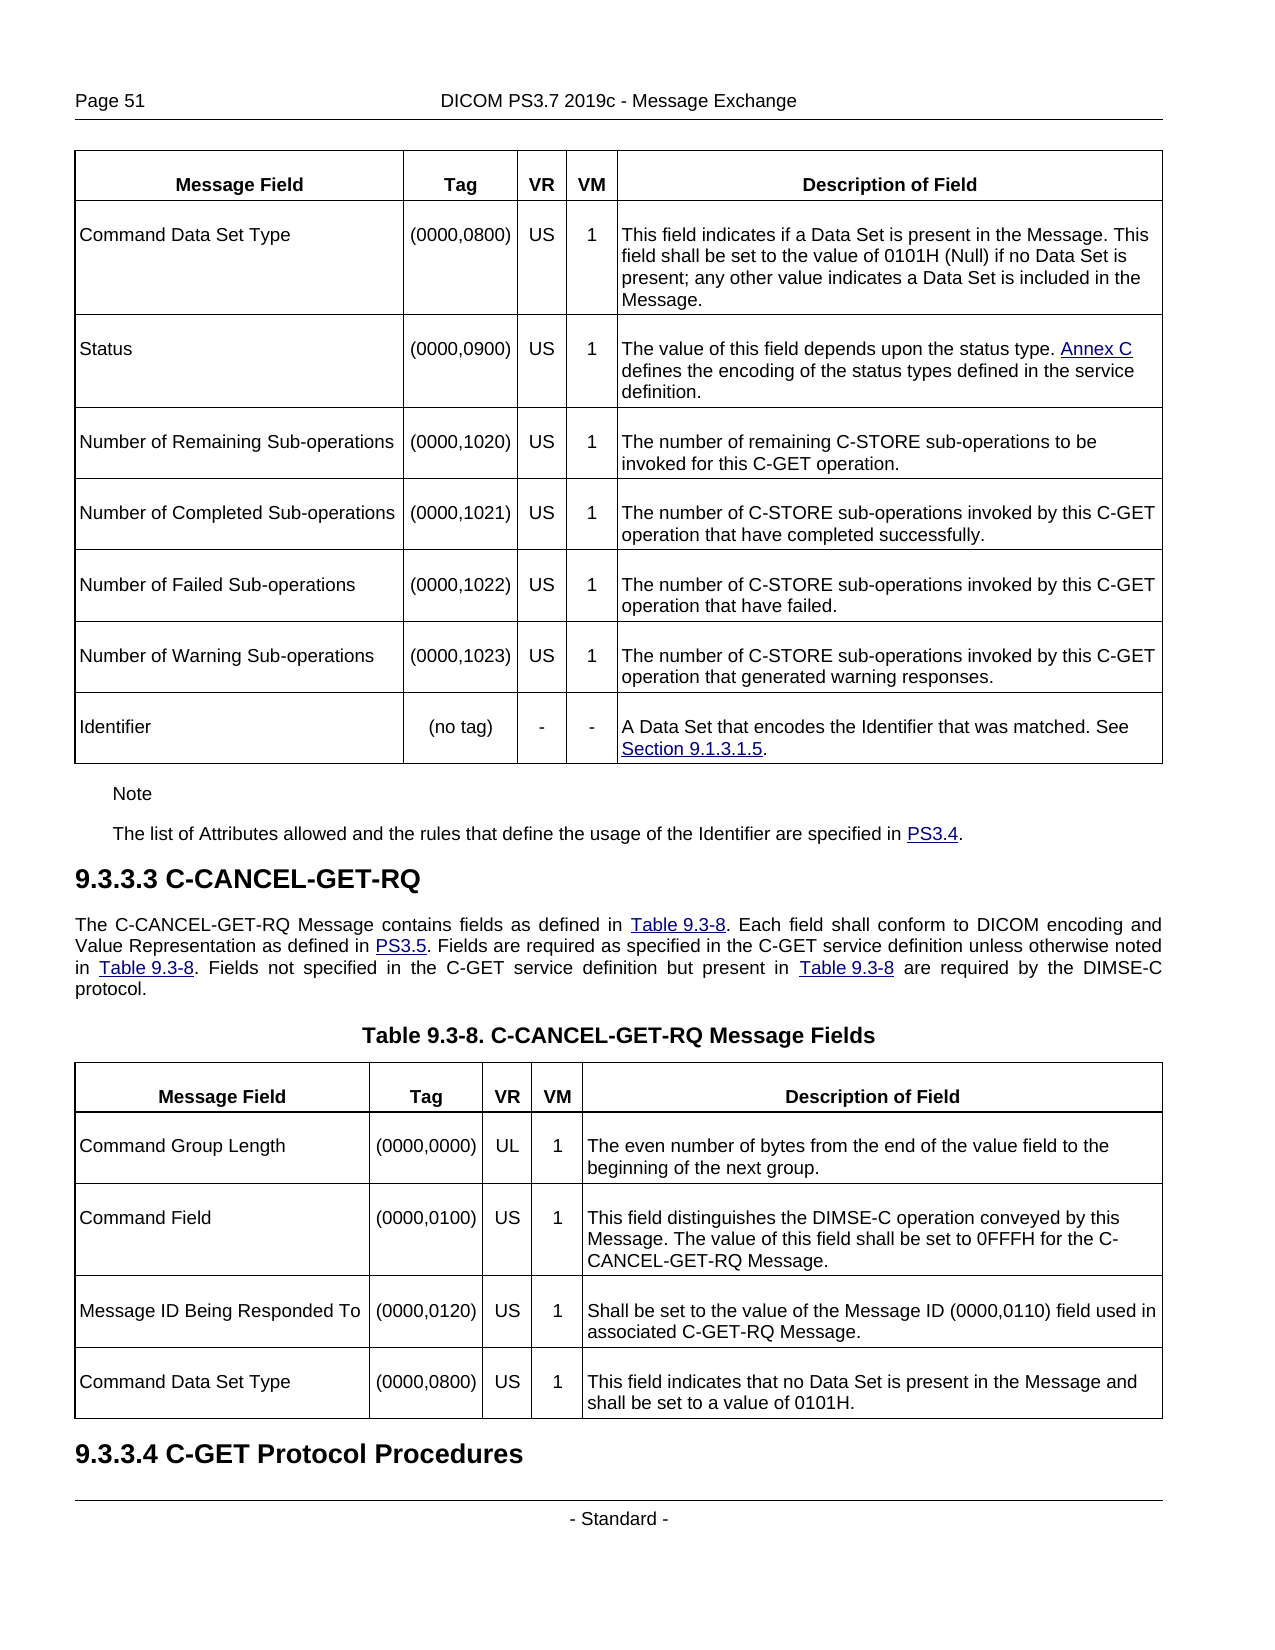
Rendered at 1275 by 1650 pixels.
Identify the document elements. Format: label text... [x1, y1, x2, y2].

table_cell This field distinguishes the DIMSE-C operation conveyed by this Message. The value of this field shall be set to 0FFFH for the C-CANCEL-GET-RQ Message. [583, 1184, 1162, 1275]
table_cell (0000,0800) [370, 1348, 482, 1418]
table_cell US [518, 408, 566, 478]
table_cell The value of this field depends upon the status type. Annex C defines the encoding of the status types defined in the service definition. [618, 315, 1162, 407]
table_cell The number of C-STORE sub-operations invoked by this C-GET operation that have failed. [618, 550, 1162, 621]
table_cell Message ID Being Responded To [76, 1276, 369, 1347]
table_cell 1 [567, 550, 617, 621]
table_cell 1 [532, 1348, 582, 1418]
table_cell UL [483, 1113, 531, 1183]
table_cell US [518, 550, 566, 621]
text The list of Attributes allowed and the rules that define the usage of the Identifier are specified in PS3.4. [112, 823, 1125, 845]
table_cell The even number of bytes from the end of the value field to the beginning of the next group. [583, 1113, 1162, 1183]
table_cell 1 [567, 201, 617, 314]
table_cell Command Data Set Type [76, 201, 403, 314]
table_cell US [518, 201, 566, 314]
table_cell 1 [532, 1184, 582, 1275]
table_cell (no tag) [404, 693, 517, 763]
table_cell 1 [532, 1276, 582, 1347]
table_header VR [518, 151, 566, 200]
text Table 9.3-8. C-CANCEL-GET-RQ Message Fields [75, 1022, 1162, 1048]
table_header VR [483, 1063, 531, 1111]
text Note [112, 783, 1125, 804]
table_header VM [532, 1063, 582, 1111]
table_cell (0000,0800) [404, 201, 517, 314]
table_cell (0000,0120) [370, 1276, 482, 1347]
table_cell 1 [532, 1113, 582, 1183]
table_cell Number of Remaining Sub-operations [76, 408, 403, 478]
table_cell (0000,1022) [404, 550, 517, 621]
table_header Message Field [76, 151, 403, 200]
text The C-CANCEL-GET-RQ Message contains fields as defined in Table 9.3-8. Each field shall conform to DICOM encoding and Value Representation as defined in PS3.5. Fields are required as specified in the C-GET service definition unless otherwise noted in Table 9.3-8. Fields not specified in the C-GET service definition but present in Table 9.3-8 are required by the DIMSE-C protocol. [75, 913, 1162, 1000]
table_cell US [518, 315, 566, 407]
table_cell Command Field [76, 1184, 369, 1275]
table_cell Number of Warning Sub-operations [76, 622, 403, 692]
table_cell The number of remaining C-STORE sub-operations to be invoked for this C-GET operation. [618, 408, 1162, 478]
table_cell Command Group Length [76, 1113, 369, 1183]
table_header Tag [404, 151, 517, 200]
table_cell - [518, 693, 566, 763]
table_header Description of Field [618, 151, 1162, 200]
text 9.3.3.3 C-CANCEL-GET-RQ [75, 863, 1162, 895]
table_cell US [483, 1276, 531, 1347]
table_cell 1 [567, 408, 617, 478]
table_cell Shall be set to the value of the Message ID (0000,0110) field used in associated C-GET-RQ Message. [583, 1276, 1162, 1347]
table_cell (0000,1020) [404, 408, 517, 478]
table_cell Status [76, 315, 403, 407]
table_cell 1 [567, 622, 617, 692]
table_cell Identifier [76, 693, 403, 763]
table_cell (0000,0000) [370, 1113, 482, 1183]
table_cell This field indicates if a Data Set is present in the Message. This field shall be set to the value of 0101H (Null) if no Data Set is present; any other value indicates a Data Set is included in the Message. [618, 201, 1162, 314]
table_header Tag [370, 1063, 482, 1111]
table_cell (0000,0900) [404, 315, 517, 407]
table_header Description of Field [583, 1063, 1162, 1111]
table_header Message Field [76, 1063, 369, 1111]
table_cell (0000,1021) [404, 479, 517, 549]
table_cell US [518, 622, 566, 692]
table_cell US [483, 1184, 531, 1275]
table_cell 1 [567, 315, 617, 407]
table_cell - [567, 693, 617, 763]
table_cell The number of C-STORE sub-operations invoked by this C-GET operation that have completed successfully. [618, 479, 1162, 549]
text 9.3.3.4 C-GET Protocol Procedures [75, 1438, 1162, 1469]
table_cell US [483, 1348, 531, 1418]
table_cell Number of Completed Sub-operations [76, 479, 403, 549]
table_cell This field indicates that no Data Set is present in the Message and shall be set to a value of 0101H. [583, 1348, 1162, 1418]
table_cell US [518, 479, 566, 549]
table_header VM [567, 151, 617, 200]
table_cell Command Data Set Type [76, 1348, 369, 1418]
table_cell (0000,0100) [370, 1184, 482, 1275]
table_cell Number of Failed Sub-operations [76, 550, 403, 621]
table_cell The number of C-STORE sub-operations invoked by this C-GET operation that generated warning responses. [618, 622, 1162, 692]
table_cell A Data Set that encodes the Identifier that was matched. See Section 9.1.3.1.5. [618, 693, 1162, 763]
table_cell (0000,1023) [404, 622, 517, 692]
table_cell 1 [567, 479, 617, 549]
